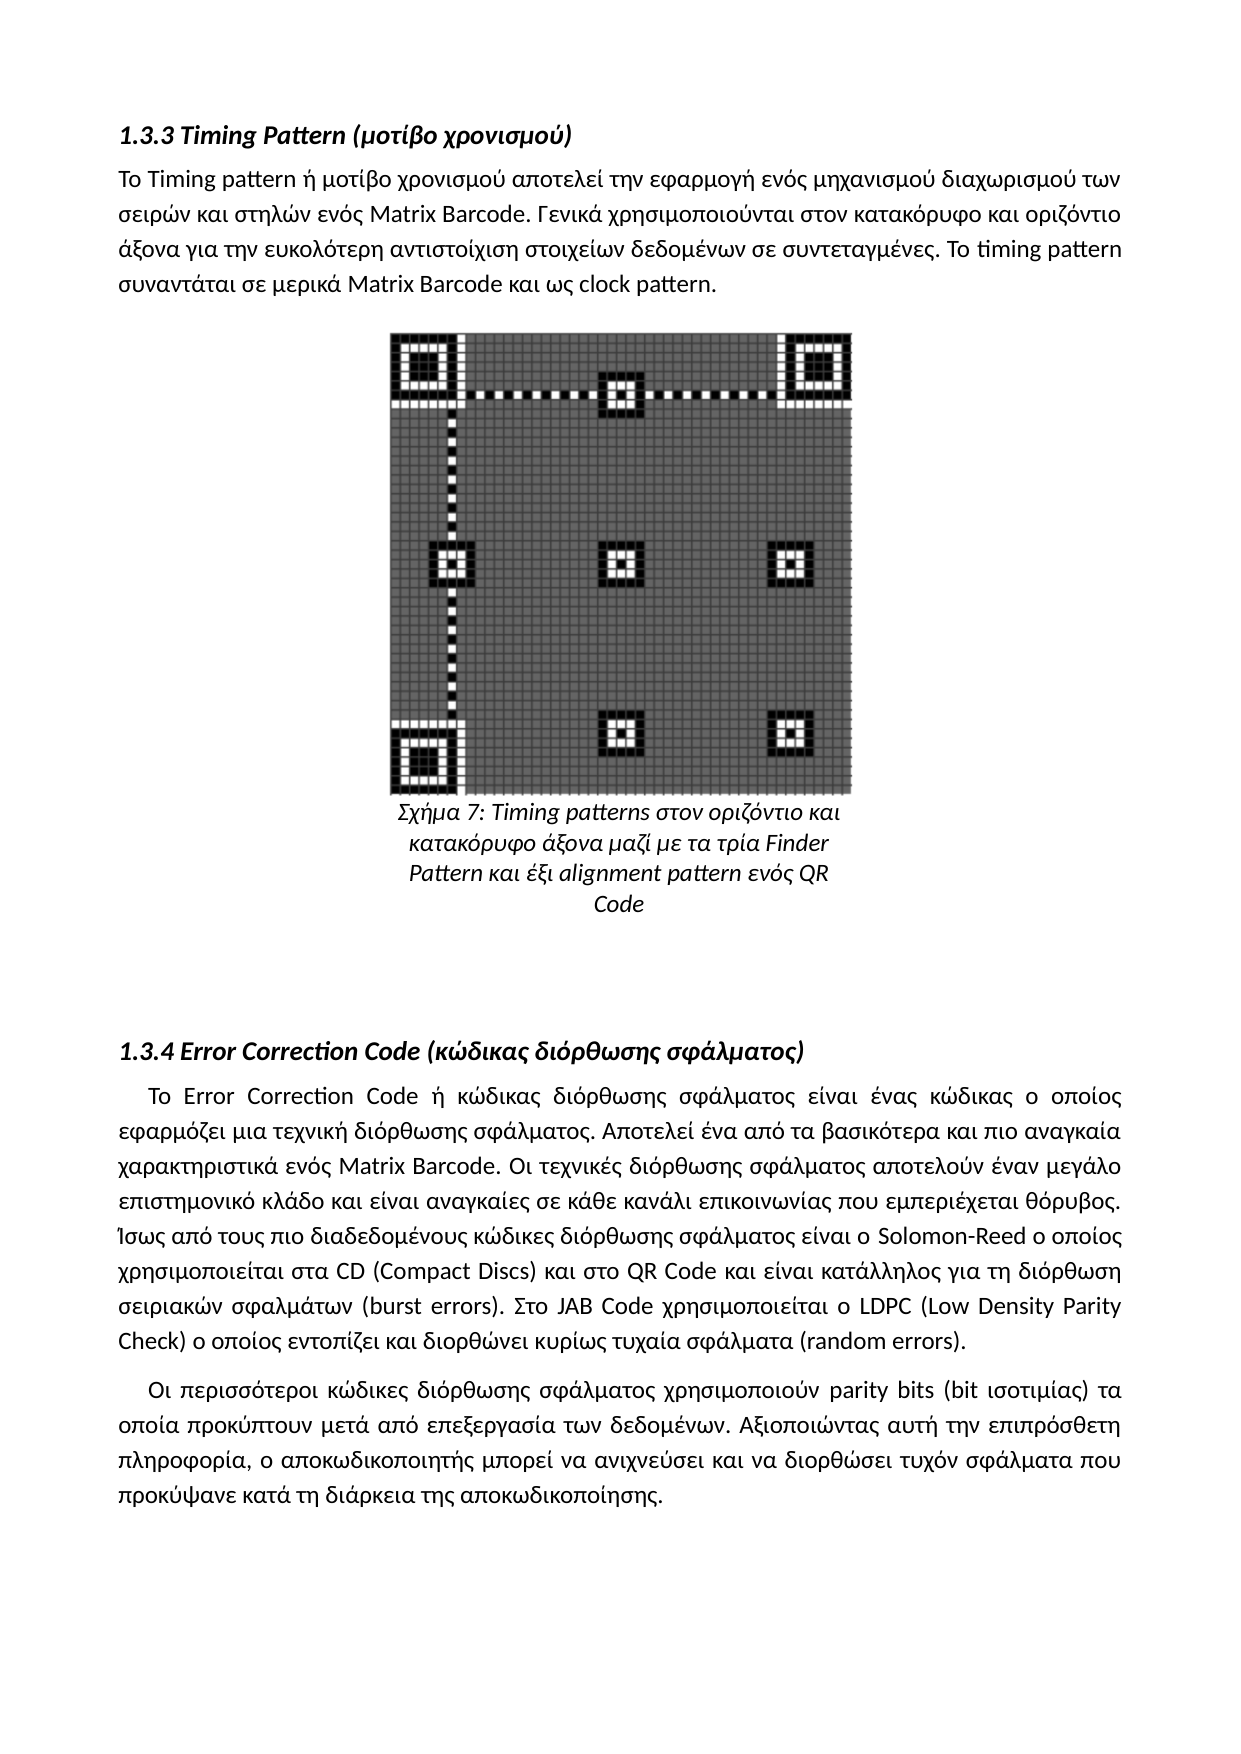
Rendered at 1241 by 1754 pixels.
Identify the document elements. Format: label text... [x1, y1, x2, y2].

text Σχήμα 7: Timing patterns στον οριζόντιο και κατακόρυφο άξονα μαζί με τα τρία Finder Pattern και έξι alignment pattern ενός QR Code [388, 797, 852, 918]
text Οι περισσότεροι κώδικες διόρθωσης σφάλματος χρησιμοποιούν parity bits (bit ισοτιμίας) τα οποία προκύπτουν μετά από επεξεργασία των δεδομένων. Αξιοποιώντας αυτή την επιπρόσθετη πληροφορία, ο αποκωδικοποιητής μπορεί να ανιχνεύσει και να διορθώσει τυχόν σφάλματα που προκύψανε κατά τη διάρκεια της αποκωδικοποίησης. [118, 1375, 1122, 1510]
subtitle 1.3.4 Error Correction Code (κώδικας διόρθωσης σφάλματος) [118, 1034, 1122, 1068]
picture [387, 330, 853, 797]
text Το Error Correction Code ή κώδικας διόρθωσης σφάλματος είναι ένας κώδικας ο οποίος εφαρμόζει μια τεχνική διόρθωσης σφάλματος. Αποτελεί ένα από τα βασικότερα και πιο αναγκαία χαρακτηριστικά ενός Matrix Barcode. Οι τεχνικές διόρθωσης σφάλματος αποτελούν έναν μεγάλο επιστημονικό κλάδο και είναι αναγκαίες σε κάθε κανάλι επικοινωνίας που εμπεριέχεται θόρυβος. Ίσως από τους πιο διαδεδομένους κώδικες διόρθωσης σφάλματος είναι ο Solomon-Reed ο οποίος χρησιμοποιείται στα CD (Compact Discs) και στο QR Code και είναι κατάλληλος για τη διόρθωση σειριακών σφαλμάτων (burst errors). Στο JAB Code χρησιμοποιείται ο LDPC (Low Density Parity Check) ο οποίος εντοπίζει και διορθώνει κυρίως τυχαία σφάλματα (random errors). [118, 1080, 1122, 1356]
text Το Timing pattern ή μοτίβο χρονισμού αποτελεί την εφαρμογή ενός μηχανισμού διαχωρισμού των σειρών και στηλών ενός Matrix Barcode. Γενικά χρησιμοποιούνται στον κατακόρυφο και οριζόντιο άξονα για την ευκολότερη αντιστοίχιση στοιχείων δεδομένων σε συντεταγμένες. Το timing pattern συναντάται σε μερικά Matrix Barcode και ως clock pattern. [118, 164, 1122, 299]
subtitle 1.3.3 Timing Pattern (μοτίβο χρονισμού) [118, 118, 1122, 151]
